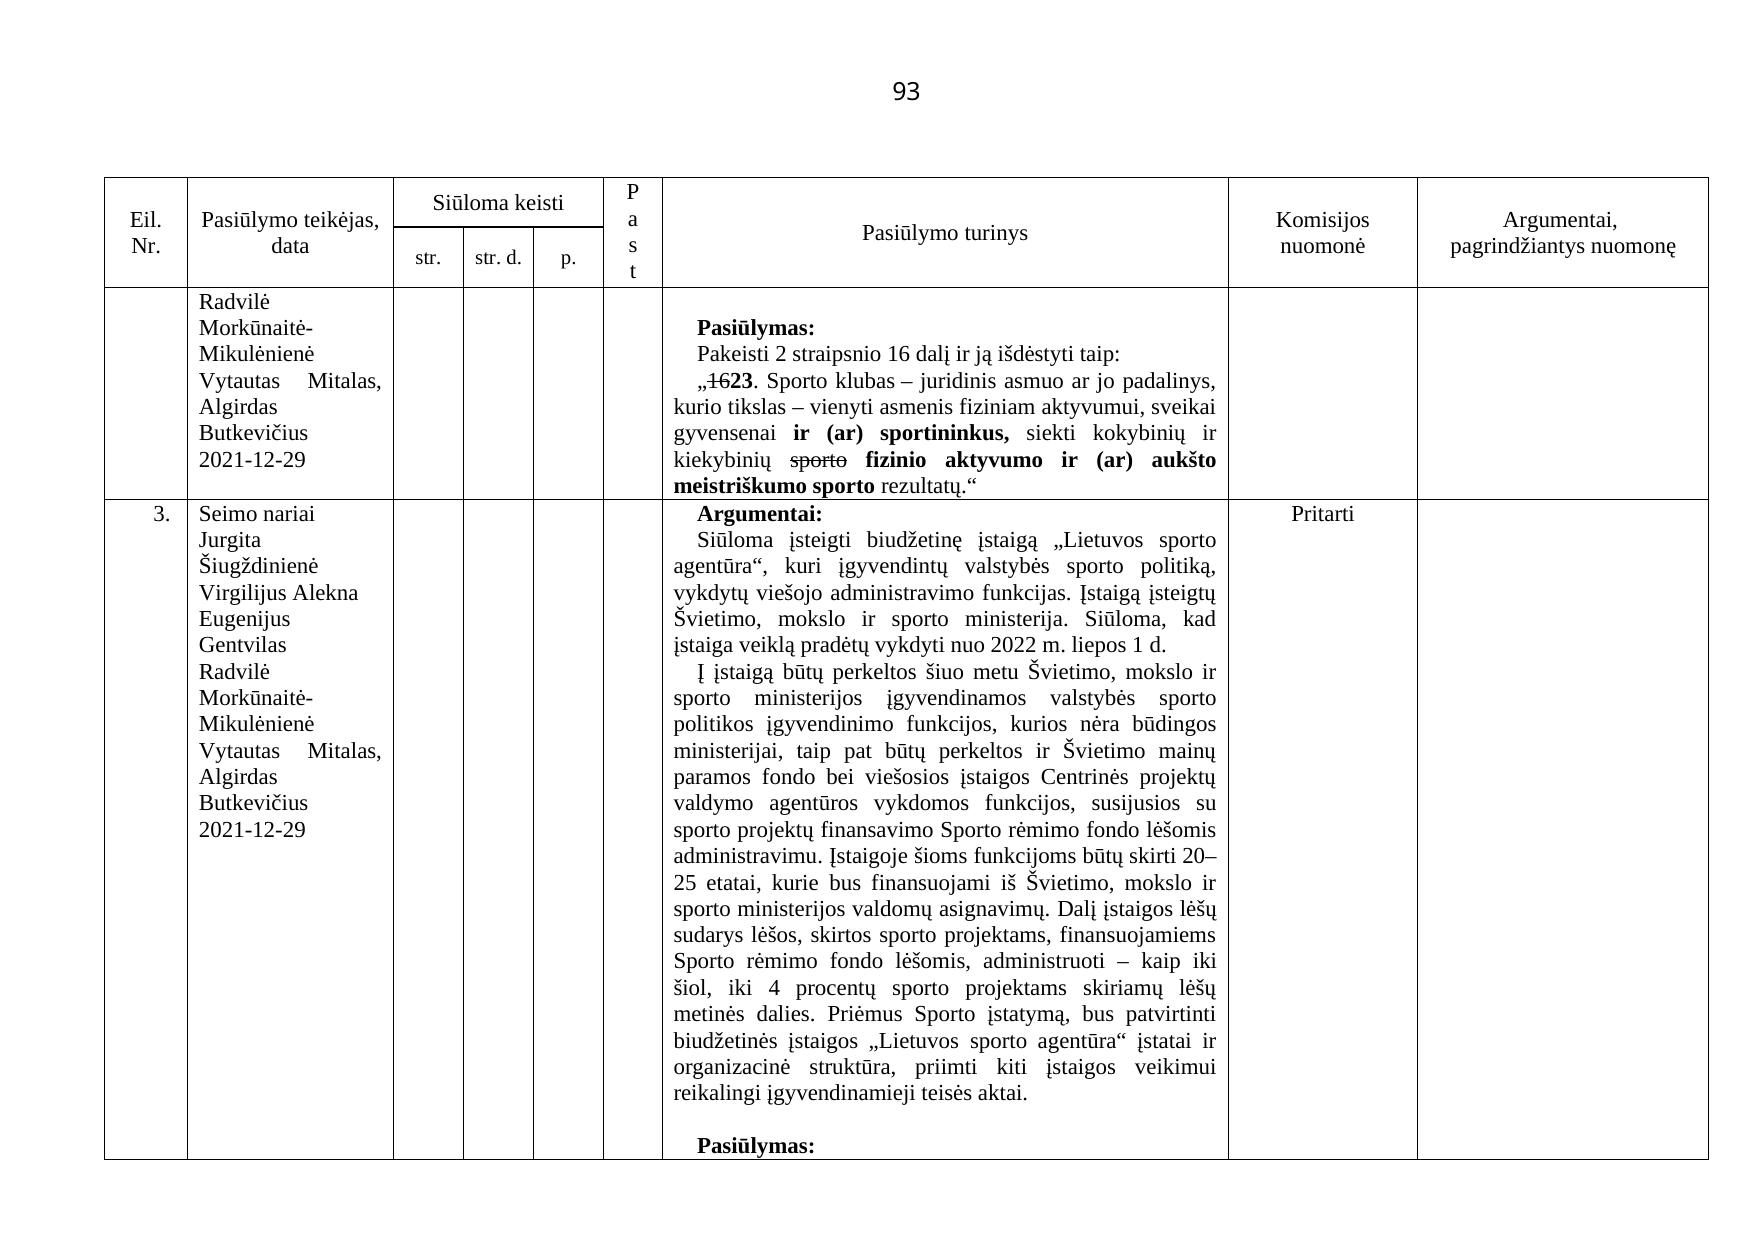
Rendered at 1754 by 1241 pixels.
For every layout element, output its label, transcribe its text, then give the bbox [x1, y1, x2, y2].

table_cell str. [394, 228, 463, 287]
table_header Pasiūlymo turinys [663, 178, 1228, 287]
table_header Pastabos [604, 178, 662, 287]
table_header Komisijos nuomonė [1229, 178, 1417, 287]
table_cell [1418, 288, 1708, 498]
table_cell [394, 500, 463, 1158]
table_cell [1418, 500, 1708, 1158]
table_header Siūloma keisti [394, 178, 603, 226]
table_cell p. [534, 228, 603, 287]
table_cell Argumentai: Siūloma įsteigti biudžetinę įstaigą „Lietuvos sporto agentūra“, kuri įgyvendintų valstybės sporto politiką, vykdytų viešojo administravimo funkcijas. Įstaigą įsteigtų Švietimo, mokslo ir sporto ministerija. Siūloma, kad įstaiga veiklą pradėtų vykdyti nuo 2022 m. liepos 1 d. Į įstaigą būtų perkeltos šiuo metu Švietimo, mokslo ir sporto ministerijos įgyvendinamos valstybės sporto politikos įgyvendinimo funkcijos, kurios nėra būdingos ministerijai, taip pat būtų perkeltos ir Švietimo mainų paramos fondo bei viešosios įstaigos Centrinės projektų valdymo agentūros vykdomos funkcijos, susijusios su sporto projektų finansavimo Sporto rėmimo fondo lėšomis administravimu. Įstaigoje šioms funkcijoms būtų skirti 20–25 etatai, kurie bus finansuojami iš Švietimo, mokslo ir sporto ministerijos valdomų asignavimų. Dalį įstaigos lėšų sudarys lėšos, skirtos sporto projektams, finansuojamiems Sporto rėmimo fondo lėšomis, administruoti – kaip iki šiol, iki 4 procentų sporto projektams skiriamų lėšų metinės dalies. Priėmus Sporto įstatymą, bus patvirtinti biudžetinės įstaigos „Lietuvos sporto agentūra“ įstatai ir organizacinė struktūra, priimti kiti įstaigos veikimui reikalingi įgyvendinamieji teisės aktai. Pasiūlymas: [663, 500, 1228, 1158]
table_cell [1229, 288, 1417, 498]
table_header Pasiūlymo teikėjas, data [188, 178, 393, 287]
table_cell [464, 288, 533, 498]
table_cell [105, 288, 187, 498]
table_cell [464, 500, 533, 1158]
table_cell [534, 500, 603, 1158]
table_cell [604, 288, 662, 498]
table_cell Pritarti [1229, 500, 1417, 1158]
table_cell [105, 500, 187, 1158]
table_cell Seimo nariai Jurgita Šiugždinienė Virgilijus Alekna Eugenijus Gentvilas Radvilė Morkūnaitė-Mikulėnienė Vytautas Mitalas, Algirdas Butkevičius 2021-12-29 [188, 500, 393, 1158]
table_cell Pasiūlymas: Pakeisti 2 straipsnio 16 dalį ir ją išdėstyti taip: „1623. Sporto klubas – juridinis asmuo ar jo padalinys, kurio tikslas – vienyti asmenis fiziniam aktyvumui, sveikai gyvensenai ir (ar) sportininkus, siekti kokybinių ir kiekybinių sporto fizinio aktyvumo ir (ar) aukšto meistriškumo sporto rezultatų.“ [663, 288, 1228, 498]
table_cell [394, 288, 463, 498]
table_header Argumentai, pagrindžiantys nuomonę [1418, 178, 1708, 287]
table_cell [604, 500, 662, 1158]
table_cell Radvilė Morkūnaitė-Mikulėnienė Vytautas Mitalas, Algirdas Butkevičius 2021-12-29 [188, 288, 393, 498]
table_cell [534, 288, 603, 498]
table_cell str. d. [464, 228, 533, 287]
table_header Eil. Nr. [105, 178, 187, 287]
